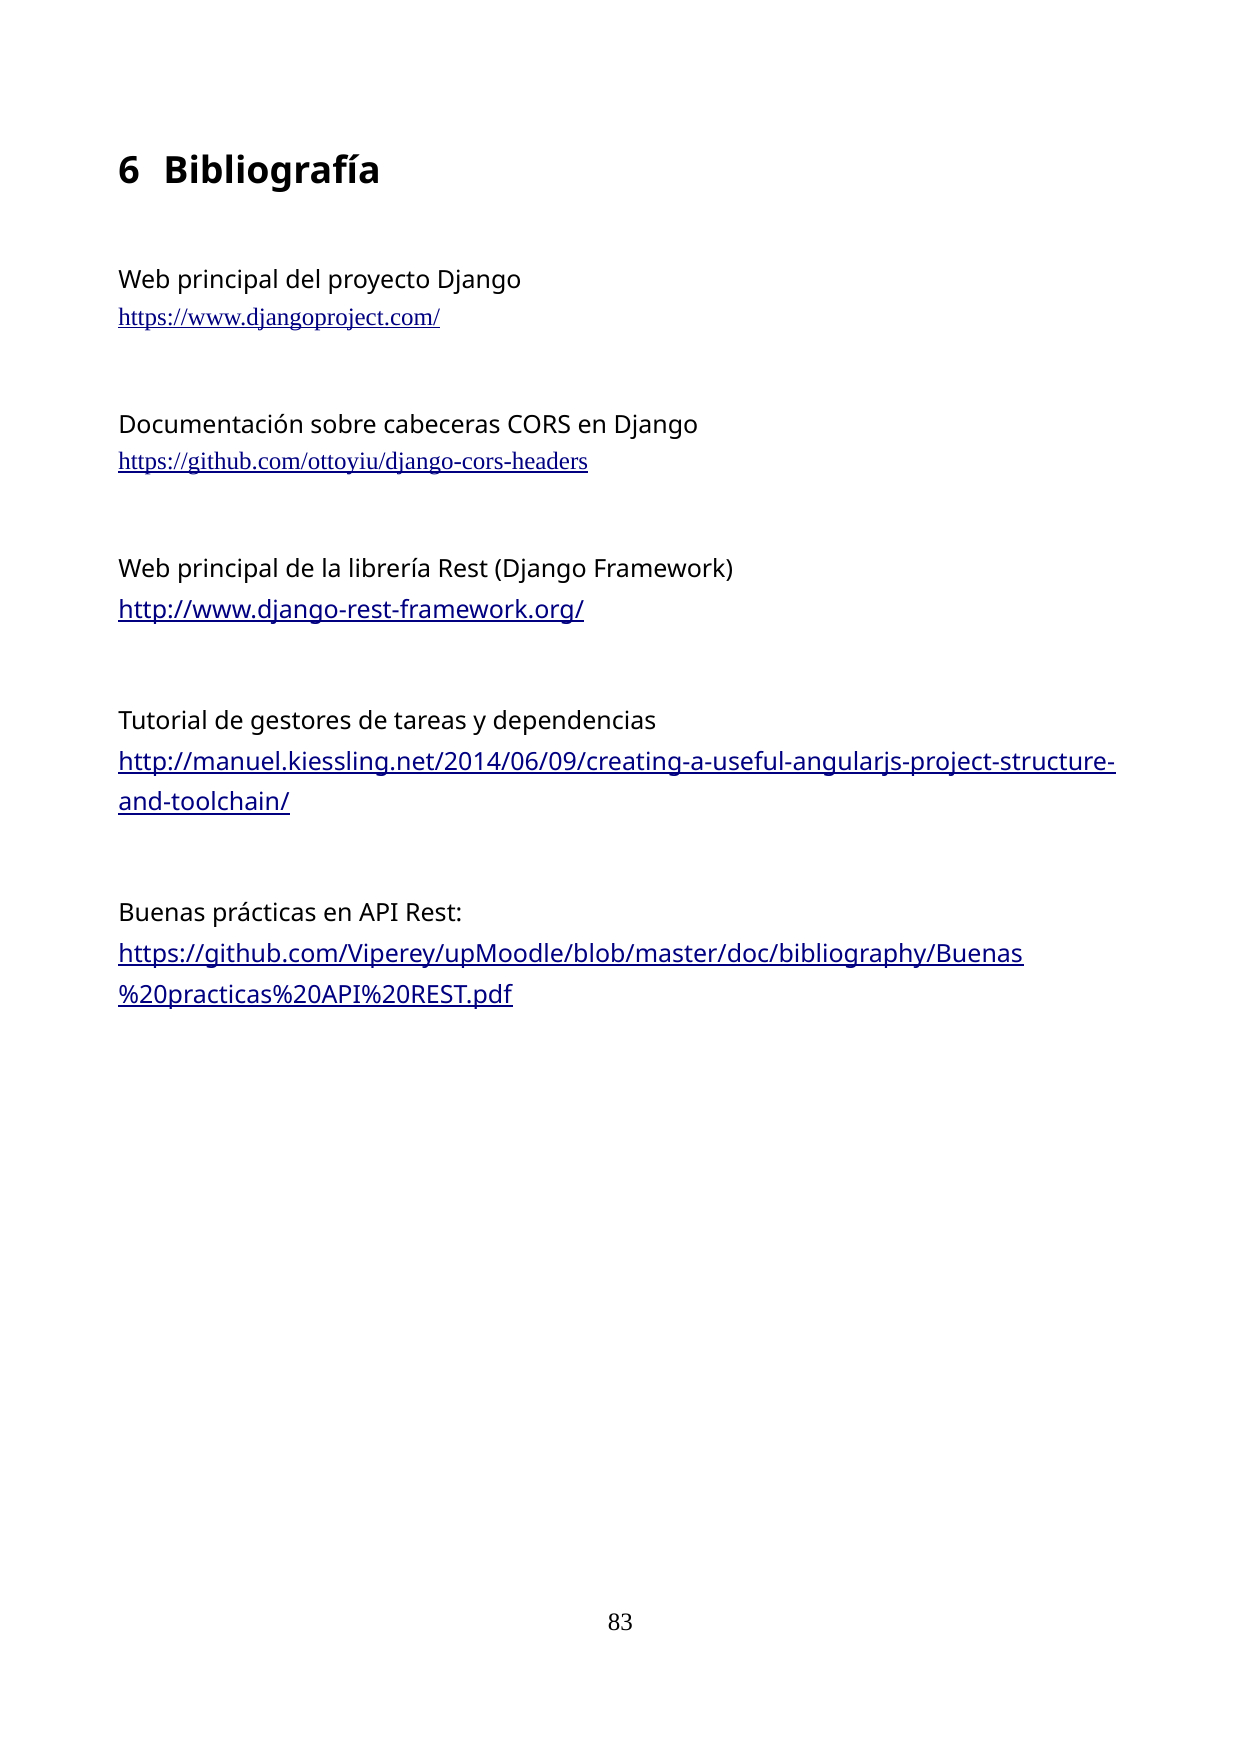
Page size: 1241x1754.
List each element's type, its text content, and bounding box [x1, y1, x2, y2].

text Documentación sobre cabeceras CORS en Django https://github.com/ottoyiu/django-cors-headers [118, 406, 1122, 475]
text Web principal de la librería Rest (Django Framework) http://www.django-rest-framework.org/ [118, 551, 1122, 626]
text Tutorial de gestores de tareas y dependencias http://manuel.kiessling.net/2014/06/09/creating-a-useful-angularjs-project-structure-and-toolchain/ [118, 702, 1122, 818]
subtitle Bibliografía [118, 143, 1122, 194]
text Web principal del proyecto Django https://www.djangoproject.com/ [118, 262, 1122, 331]
text Buenas prácticas en API Rest: https://github.com/Viperey/upMoodle/blob/master/doc/bibliography/Buenas%20practicas%20API%20REST.pdf [118, 895, 1122, 1011]
